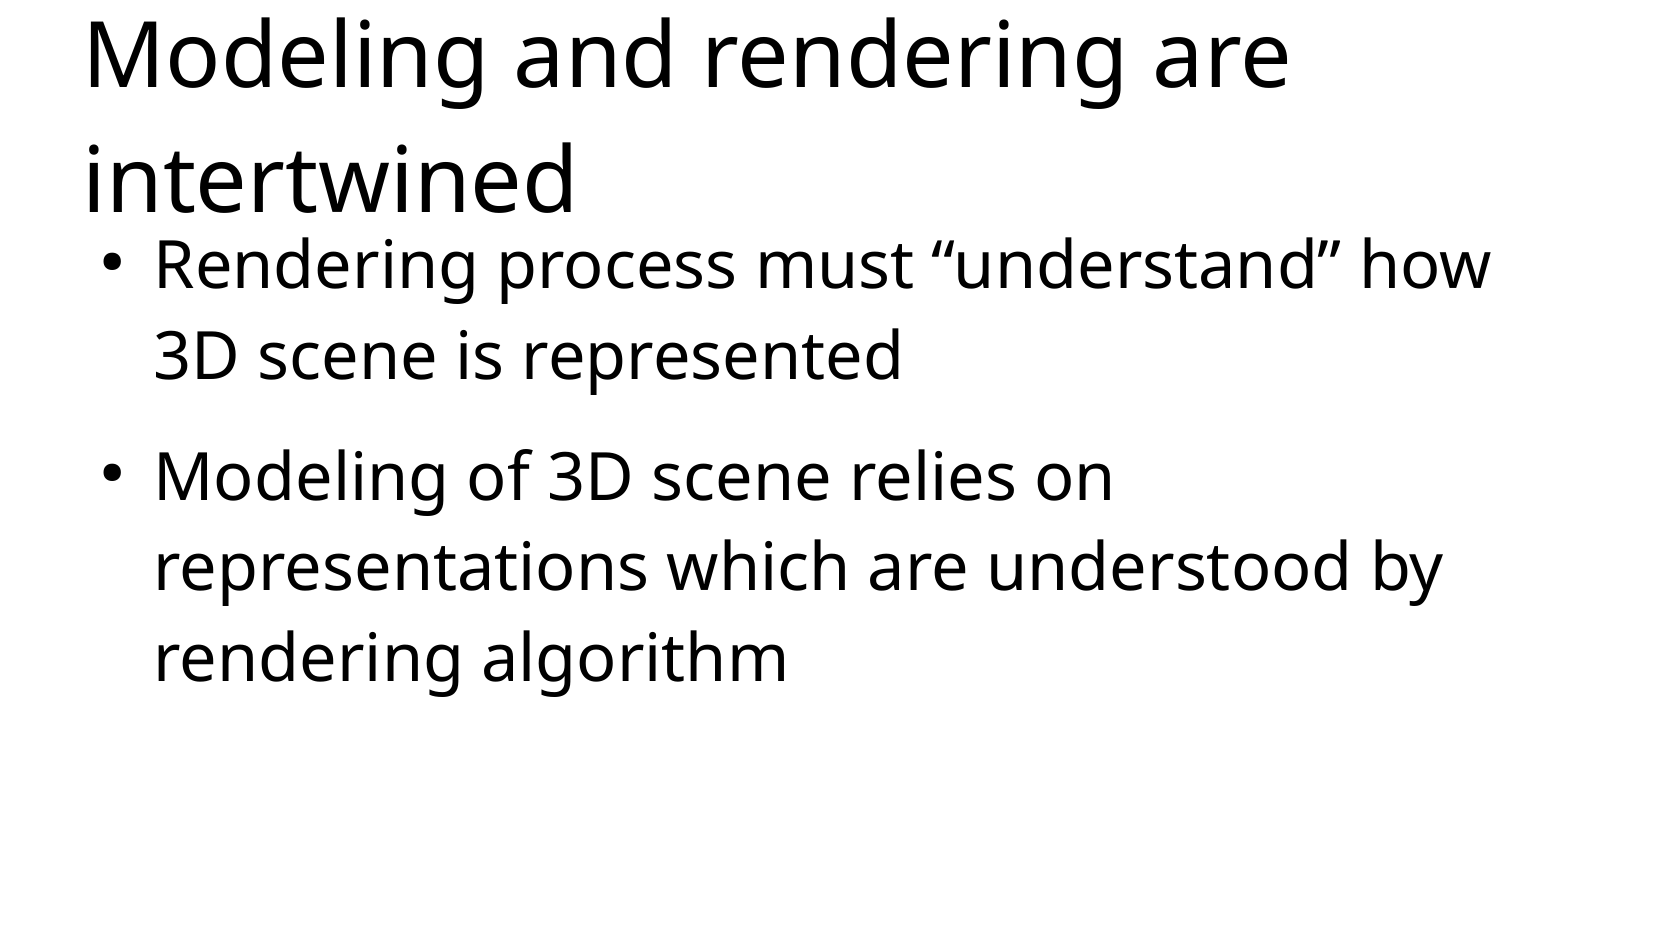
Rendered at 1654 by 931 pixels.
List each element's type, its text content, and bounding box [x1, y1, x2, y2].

list Rendering process must “understand” how 3D scene is represented Modeling of 3D scene relies on representations which are understood by rendering algorithm [82, 217, 1571, 758]
title Modeling and rendering are intertwined [82, 37, 1571, 193]
